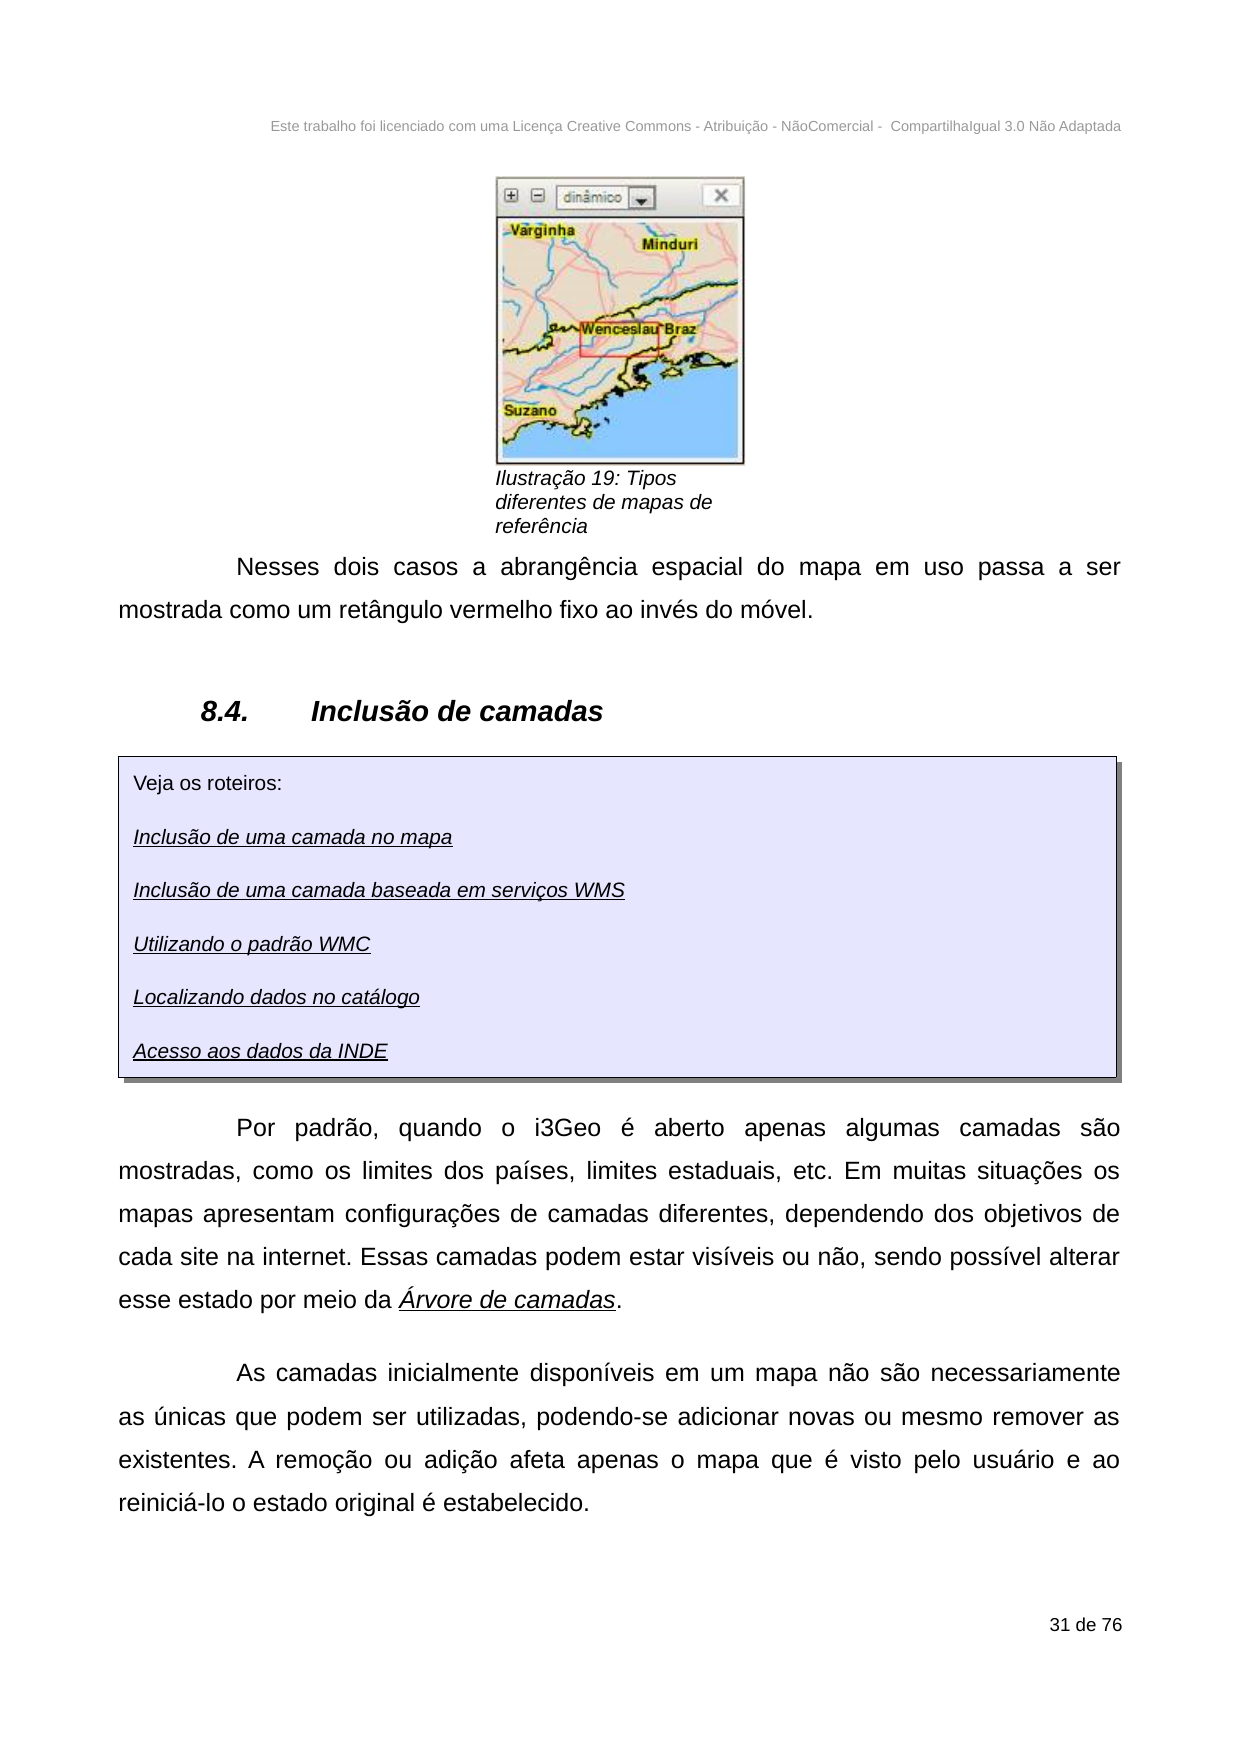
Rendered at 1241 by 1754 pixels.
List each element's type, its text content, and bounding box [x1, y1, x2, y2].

text As camadas inicialmente disponíveis em um mapa não são necessariamente as únicas que podem ser utilizadas, podendo-se adicionar novas ou mesmo remover as existentes. A remoção ou adição afeta apenas o mapa que é visto pelo usuário e ao reiniciá-lo o estado original é estabelecido. [118, 1358, 1122, 1517]
text Utilizando o padrão WMC [119, 917, 1116, 956]
text Localizando dados no catálogo [119, 970, 1116, 1009]
text Inclusão de uma camada no mapa [119, 810, 1116, 849]
text Acesso aos dados da INDE [119, 1023, 1116, 1077]
text Veja os roteiros: [119, 757, 1116, 795]
text Ilustração 19: Tipos diferentes de mapas de referência [495, 466, 745, 538]
text Nesses dois casos a abrangência espacial do mapa em uso passa a ser mostrada como um retângulo vermelho fixo ao invés do móvel. [118, 164, 1122, 624]
text Inclusão de uma camada baseada em serviços WMS [119, 863, 1116, 902]
text Por padrão, quando o i3Geo é aberto apenas algumas camadas são mostradas, como os limites dos países, limites estaduais, etc. Em muitas situações os mapas apresentam configurações de camadas diferentes, dependendo dos objetivos de cada site na internet. Essas camadas podem estar visíveis ou não, sendo possível alterar esse estado por meio da Árvore de camadas. [118, 1113, 1122, 1314]
subtitle Inclusão de camadas [163, 693, 1077, 727]
picture [495, 176, 746, 466]
